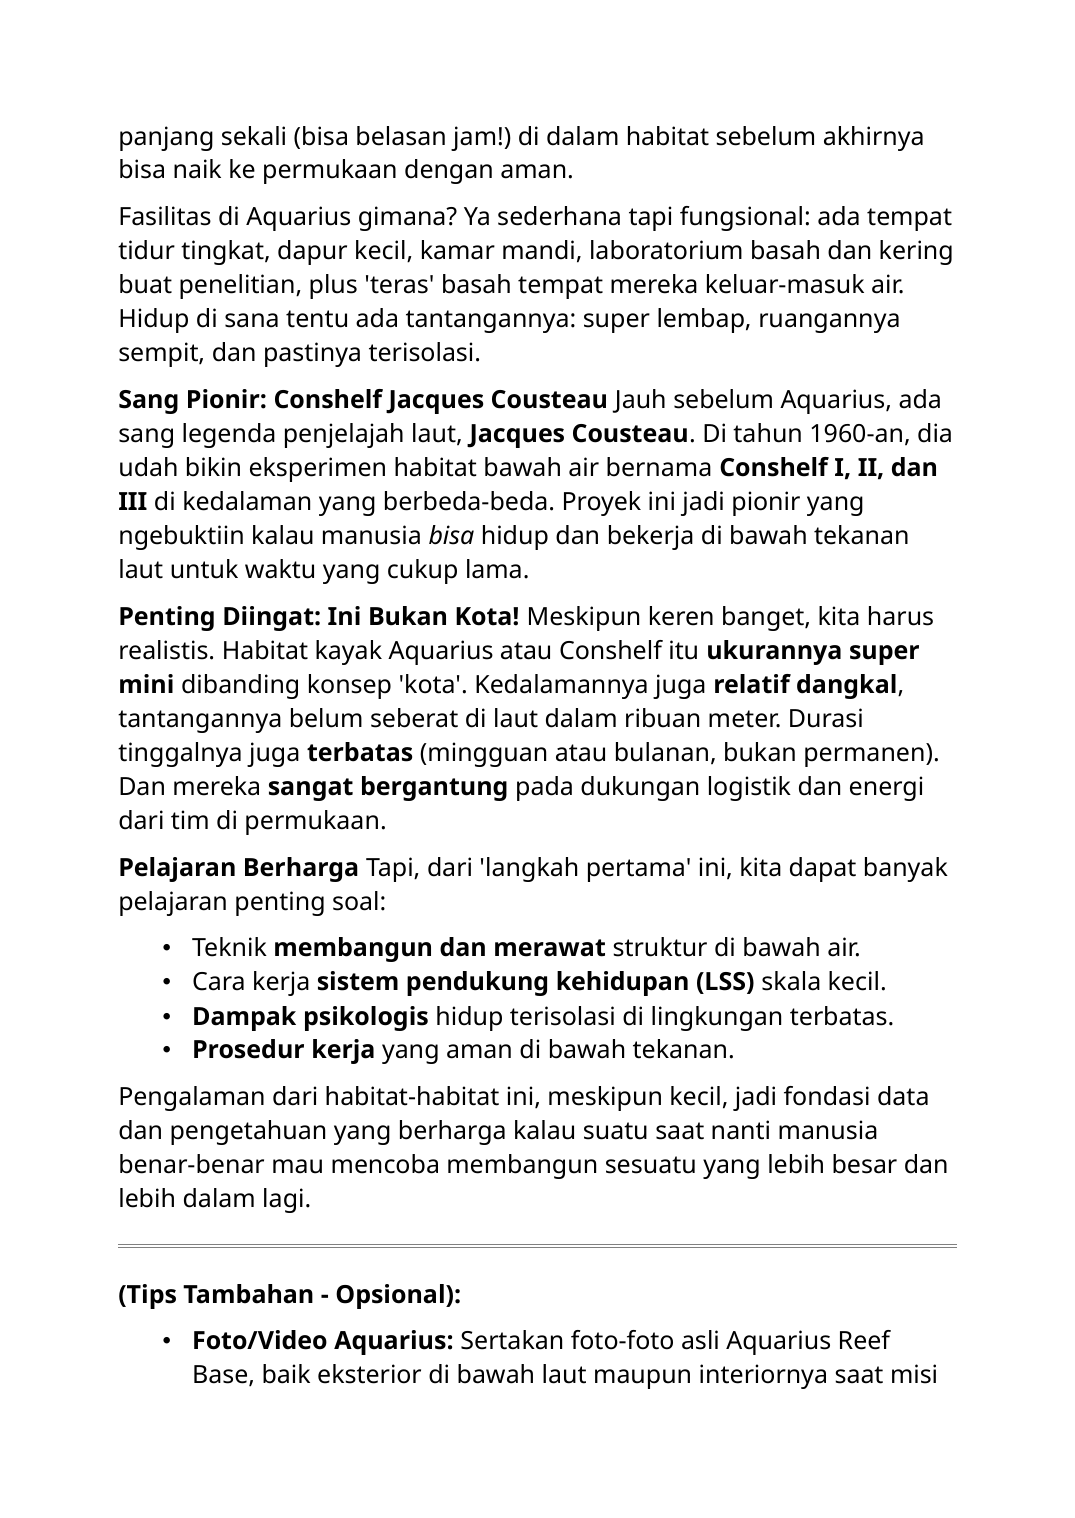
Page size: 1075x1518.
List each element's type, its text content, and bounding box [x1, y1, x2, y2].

text Pelajaran Berharga Tapi, dari 'langkah pertama' ini, kita dapat banyak pelajaran penting soal: [118, 849, 957, 917]
list Dampak psikologis hidup terisolasi di lingkungan terbatas. [162, 998, 957, 1032]
list Prosedur kerja yang aman di bawah tekanan. [162, 1032, 957, 1066]
text Pengalaman dari habitat-habitat ini, meskipun kecil, jadi fondasi data dan pengetahuan yang berharga kalau suatu saat nanti manusia benar-benar mau mencoba membangun sesuatu yang lebih besar dan lebih dalam lagi. [118, 1079, 957, 1215]
text Penting Diingat: Ini Bukan Kota! Meskipun keren banget, kita harus realistis. Habitat kayak Aquarius atau Conshelf itu ukurannya super mini dibanding konsep 'kota'. Kedalamannya juga relatif dangkal, tantangannya belum seberat di laut dalam ribuan meter. Durasi tinggalnya juga terbatas (mingguan atau bulanan, bukan permanen). Dan mereka sangat bergantung pada dukungan logistik dan energi dari tim di permukaan. [118, 598, 957, 837]
text Fasilitas di Aquarius gimana? Ya sederhana tapi fungsional: ada tempat tidur tingkat, dapur kecil, kamar mandi, laboratorium basah dan kering buat penelitian, plus 'teras' basah tempat mereka keluar-masuk air. Hidup di sana tentu ada tantangannya: super lembap, ruangannya sempit, dan pastinya terisolasi. [118, 199, 957, 369]
list Foto/Video Aquarius: Sertakan foto-foto asli Aquarius Reef Base, baik eksterior di bawah laut maupun interiornya saat misi [162, 1323, 957, 1391]
text Sang Pionir: Conshelf Jacques Cousteau Jauh sebelum Aquarius, ada sang legenda penjelajah laut, Jacques Cousteau. Di tahun 1960-an, dia udah bikin eksperimen habitat bawah air bernama Conshelf I, II, dan III di kedalaman yang berbeda-beda. Proyek ini jadi pionir yang ngebuktiin kalau manusia bisa hidup dan bekerja di bawah tekanan laut untuk waktu yang cukup lama. [118, 382, 957, 586]
text (Tips Tambahan - Opsional): [118, 1276, 957, 1310]
list Teknik membangun dan merawat struktur di bawah air. [162, 930, 957, 964]
text panjang sekali (bisa belasan jam!) di dalam habitat sebelum akhirnya bisa naik ke permukaan dengan aman. [118, 118, 957, 186]
list Cara kerja sistem pendukung kehidupan (LSS) skala kecil. [162, 964, 957, 998]
